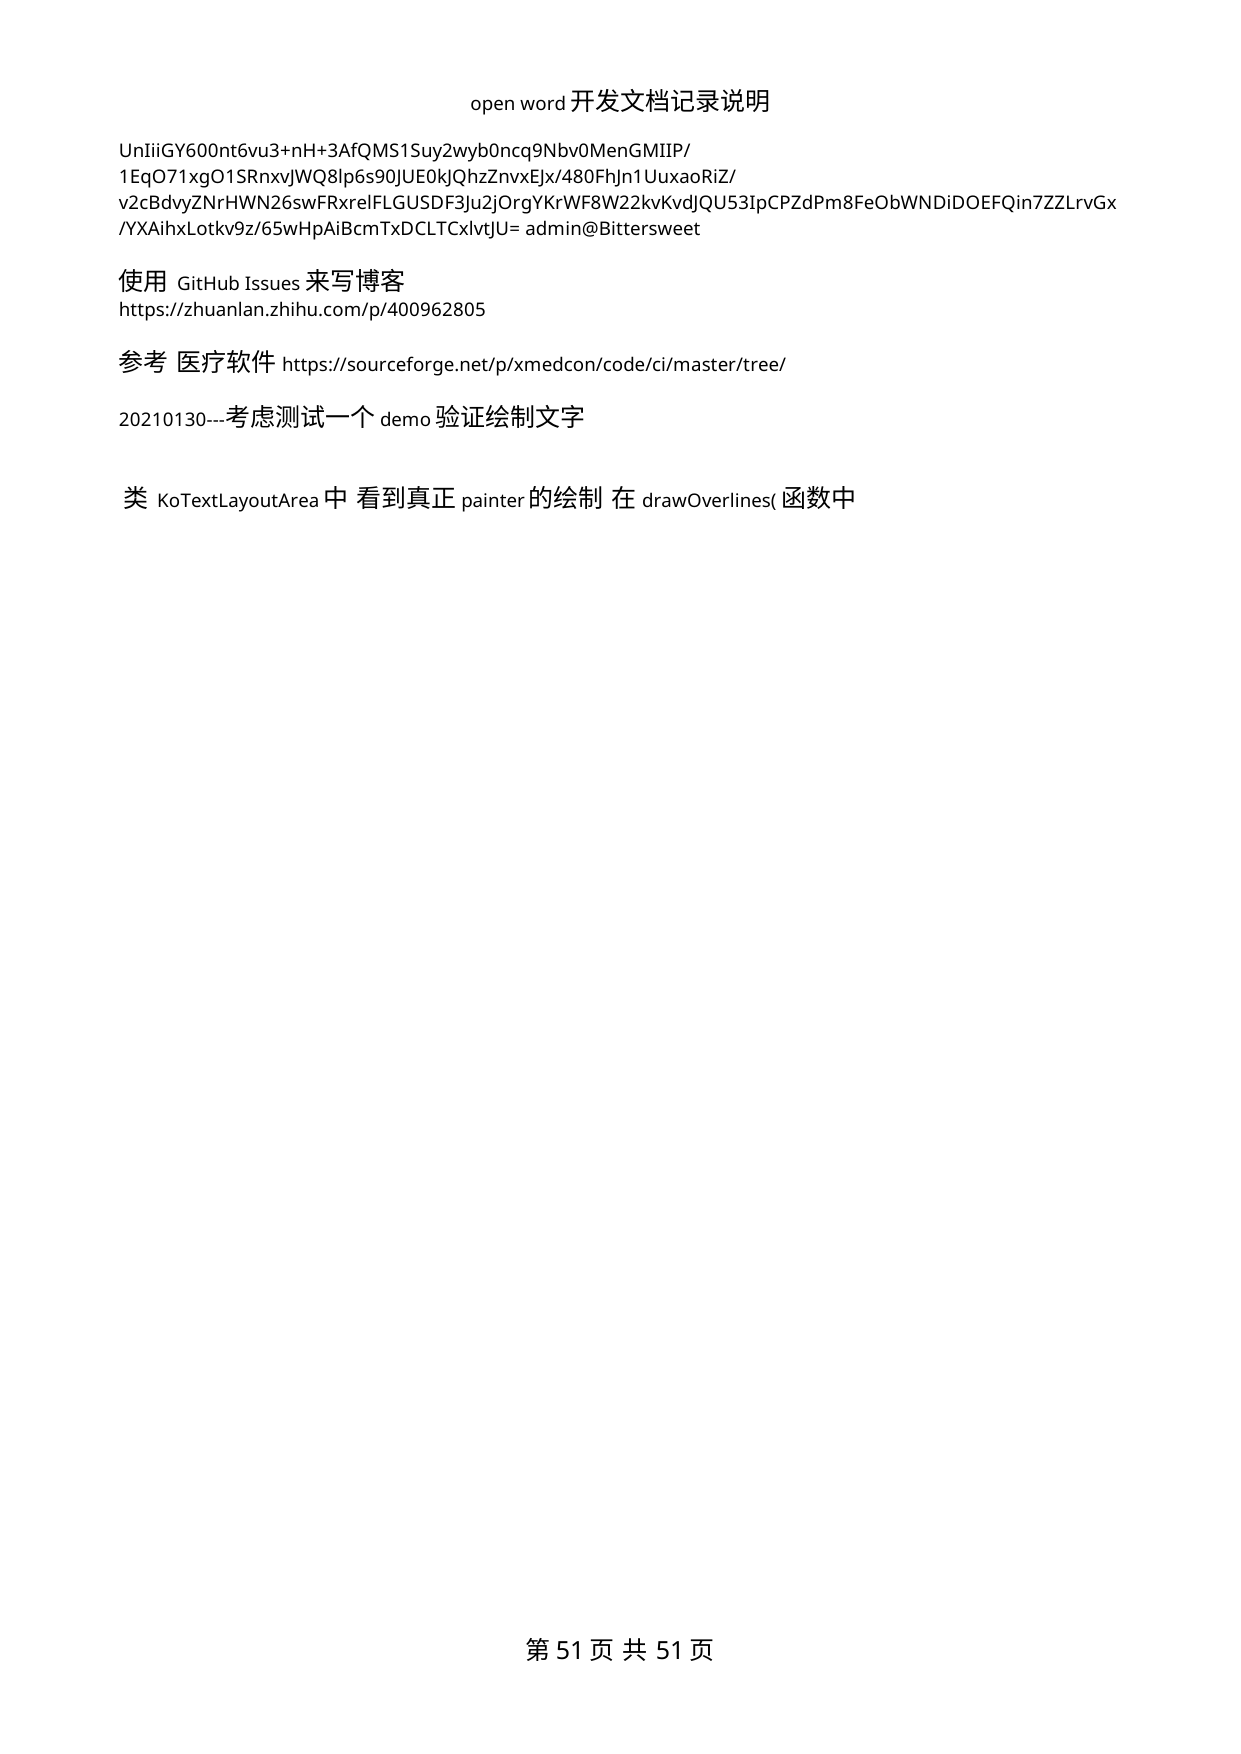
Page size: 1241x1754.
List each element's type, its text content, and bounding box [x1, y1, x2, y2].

text 20210130---考虑测试一个demo验证绘制文字 [119, 403, 1121, 432]
text UnIiiGY600nt6vu3+nH+3AfQMS1Suy2wyb0ncq9Nbv0MenGMIIP/1EqO71xgO1SRnxvJWQ8lp6s90JUE0kJQhzZnvxEJx/480FhJn1UuxaoRiZ/v2cBdvyZNrHWN26swFRxrelFLGUSDF3Ju2jOrgYKrWF8W22kvKvdJQU53IpCPZdPm8FeObWNDiDOEFQin7ZZLrvGx/YXAihxLotkv9z/65wHpAiBcmTxDCLTCxlvtJU= admin@Bittersweet [119, 137, 1121, 241]
text 使用 GitHub Issues 来写博客 [119, 267, 1121, 296]
text 参考 医疗软件https://sourceforge.net/p/xmedcon/code/ci/master/tree/ [119, 348, 1121, 377]
text https://zhuanlan.zhihu.com/p/400962805 [119, 296, 1121, 322]
text 类 KoTextLayoutArea中 看到真正painter的绘制 在drawOverlines( 函数中 [119, 484, 1121, 513]
